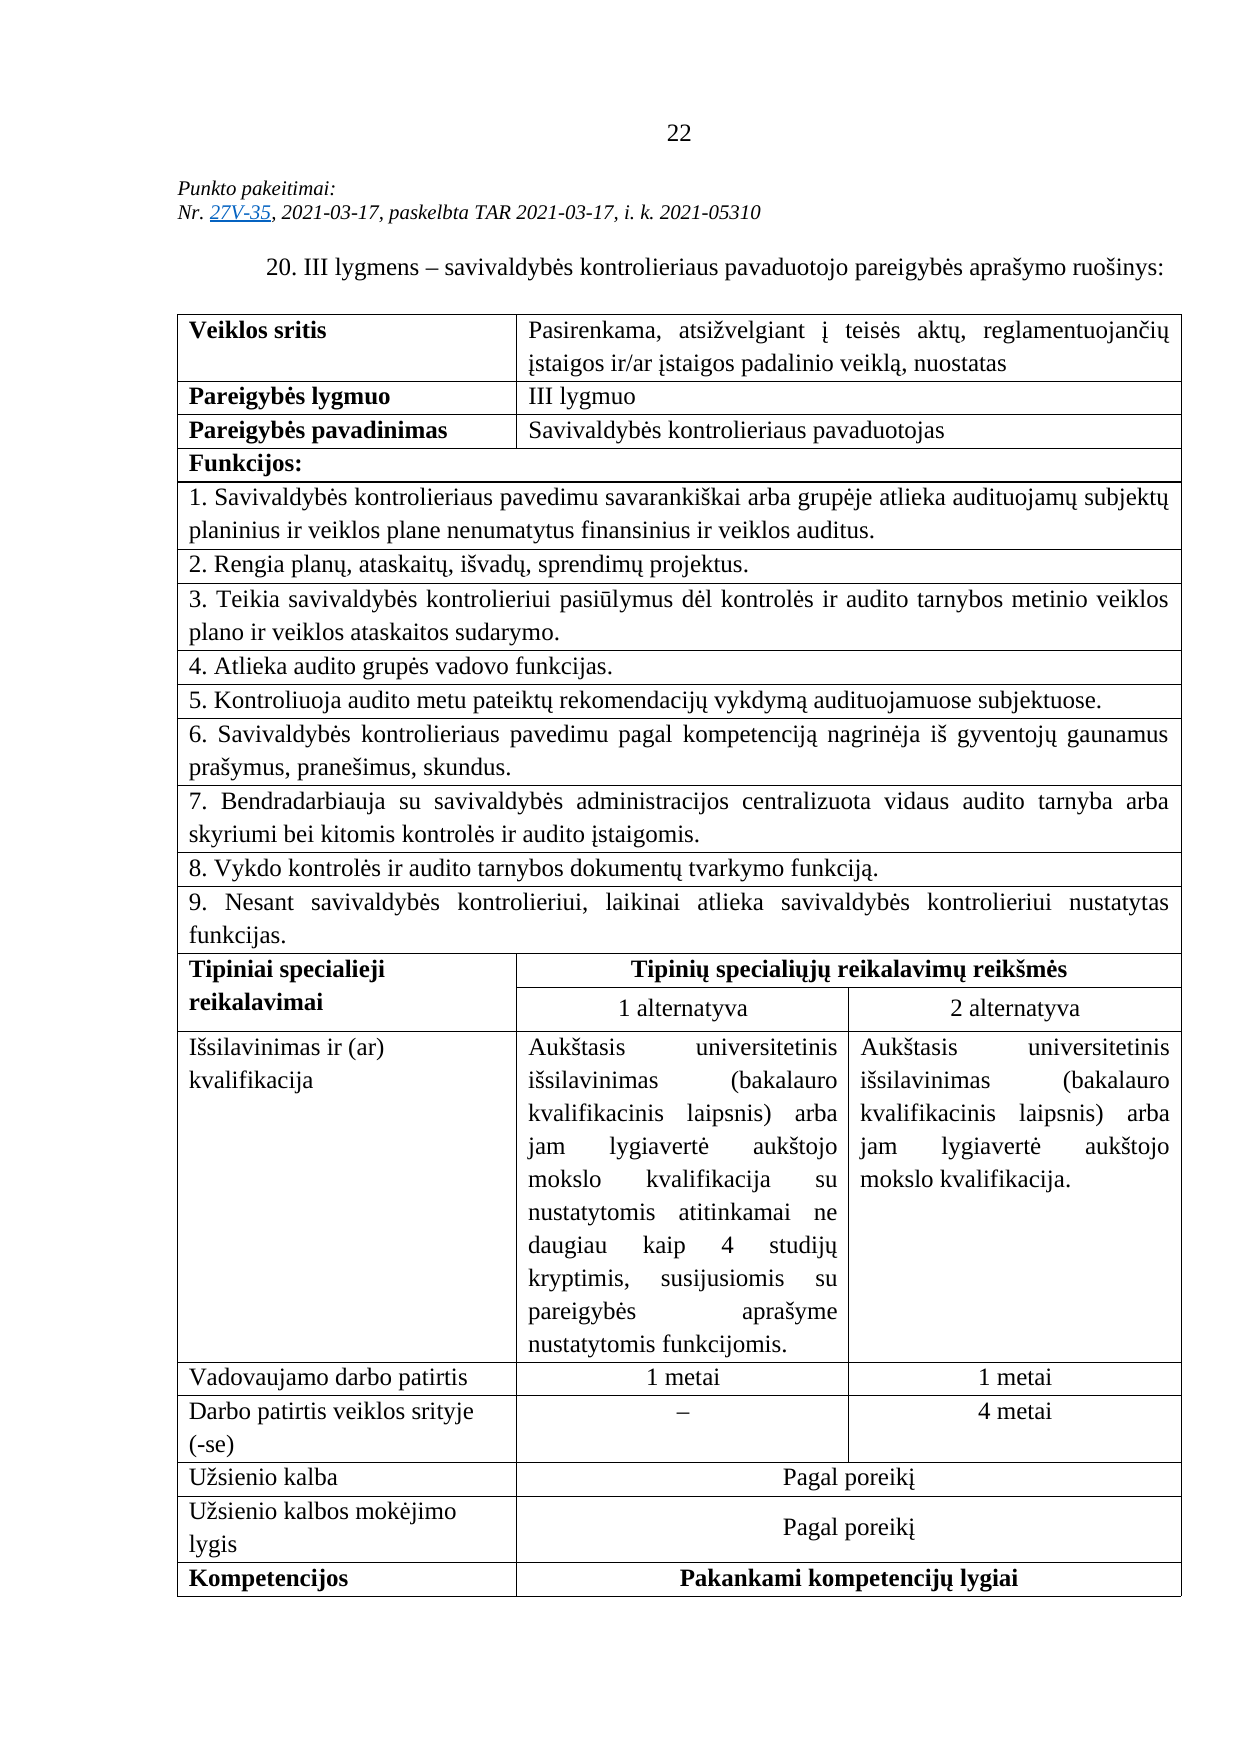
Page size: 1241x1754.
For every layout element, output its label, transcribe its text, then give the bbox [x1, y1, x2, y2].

table_cell – [517, 1396, 848, 1462]
table_cell 9. Nesant savivaldybės kontrolieriui, laikinai atlieka savivaldybės kontrolieriui nustatytas funkcijas. [178, 887, 1181, 953]
table_cell 4 metai [849, 1396, 1181, 1462]
table_cell 2. Rengia planų, ataskaitų, išvadų, sprendimų projektus. [178, 550, 1181, 583]
table_cell 5. Kontroliuoja audito metu pateiktų rekomendacijų vykdymą audituojamuose subjektuose. [178, 685, 1181, 718]
text Nr. 27V-35, 2021-03-17, paskelbta TAR 2021-03-17, i. k. 2021-05310 [177, 200, 1181, 224]
table_header Pasirenkama, atsižvelgiant į teisės aktų, reglamentuojančių įstaigos ir/ar įstaigos padalinio veiklą, nuostatas [517, 315, 1181, 381]
table_cell Darbo patirtis veiklos srityje (-se) [178, 1396, 516, 1462]
table_cell 1 metai [849, 1363, 1181, 1395]
table_cell Aukštasis universitetinis išsilavinimas (bakalauro kvalifikacinis laipsnis) arba jam lygiavertė aukštojo mokslo kvalifikacija su nustatytomis atitinkamai ne daugiau kaip 4 studijų kryptimis, susijusiomis su pareigybės aprašyme nustatytomis funkcijomis. [517, 1032, 848, 1362]
table_cell Savivaldybės kontrolieriaus pavaduotojas [517, 415, 1181, 448]
table_cell Užsienio kalbos mokėjimo lygis [178, 1497, 516, 1562]
table_cell 6. Savivaldybės kontrolieriaus pavedimu pagal kompetenciją nagrinėja iš gyventojų gaunamus prašymus, pranešimus, skundus. [178, 719, 1181, 785]
table_cell 3. Teikia savivaldybės kontrolieriui pasiūlymus dėl kontrolės ir audito tarnybos metinio veiklos plano ir veiklos ataskaitos sudarymo. [178, 584, 1181, 650]
table_cell Pagal poreikį [517, 1497, 1181, 1562]
table_cell Išsilavinimas ir (ar) kvalifikacija [178, 1032, 516, 1362]
table_cell 4. Atlieka audito grupės vadovo funkcijas. [178, 651, 1181, 684]
table_cell 1. Savivaldybės kontrolieriaus pavedimu savarankiškai arba grupėje atlieka audituojamų subjektų planinius ir veiklos plane nenumatytus finansinius ir veiklos auditus. [178, 483, 1181, 548]
table_cell Kompetencijos [178, 1563, 516, 1596]
table_cell Vadovaujamo darbo patirtis [178, 1363, 516, 1395]
table_cell Pakankami kompetencijų lygiai [517, 1563, 1181, 1596]
table_header Veiklos sritis [178, 315, 516, 381]
table_cell Funkcijos: [178, 449, 1181, 481]
table_cell Tipinių specialiųjų reikalavimų reikšmės [517, 954, 1181, 987]
table_cell 7. Bendradarbiauja su savivaldybės administracijos centralizuota vidaus audito tarnyba arba skyriumi bei kitomis kontrolės ir audito įstaigomis. [178, 786, 1181, 852]
table_cell Tipiniai specialieji reikalavimai [178, 954, 516, 1031]
table_cell Pareigybės pavadinimas [178, 415, 516, 448]
table_cell Aukštasis universitetinis išsilavinimas (bakalauro kvalifikacinis laipsnis) arba jam lygiavertė aukštojo mokslo kvalifikacija. [849, 1032, 1181, 1362]
table_cell III lygmuo [517, 382, 1181, 414]
table_cell 1 metai [517, 1363, 848, 1395]
text Punkto pakeitimai: [177, 176, 1181, 200]
text 20. III lygmens – savivaldybės kontrolieriaus pavaduotojo pareigybės aprašymo ruošinys: [177, 252, 1181, 281]
table_cell Pareigybės lygmuo [178, 382, 516, 414]
table_cell Pagal poreikį [517, 1463, 1181, 1496]
table_cell Užsienio kalba [178, 1463, 516, 1496]
table_cell 1 alternatyva [517, 988, 848, 1031]
table_cell 2 alternatyva [849, 988, 1181, 1031]
table_cell 8. Vykdo kontrolės ir audito tarnybos dokumentų tvarkymo funkciją. [178, 853, 1181, 886]
